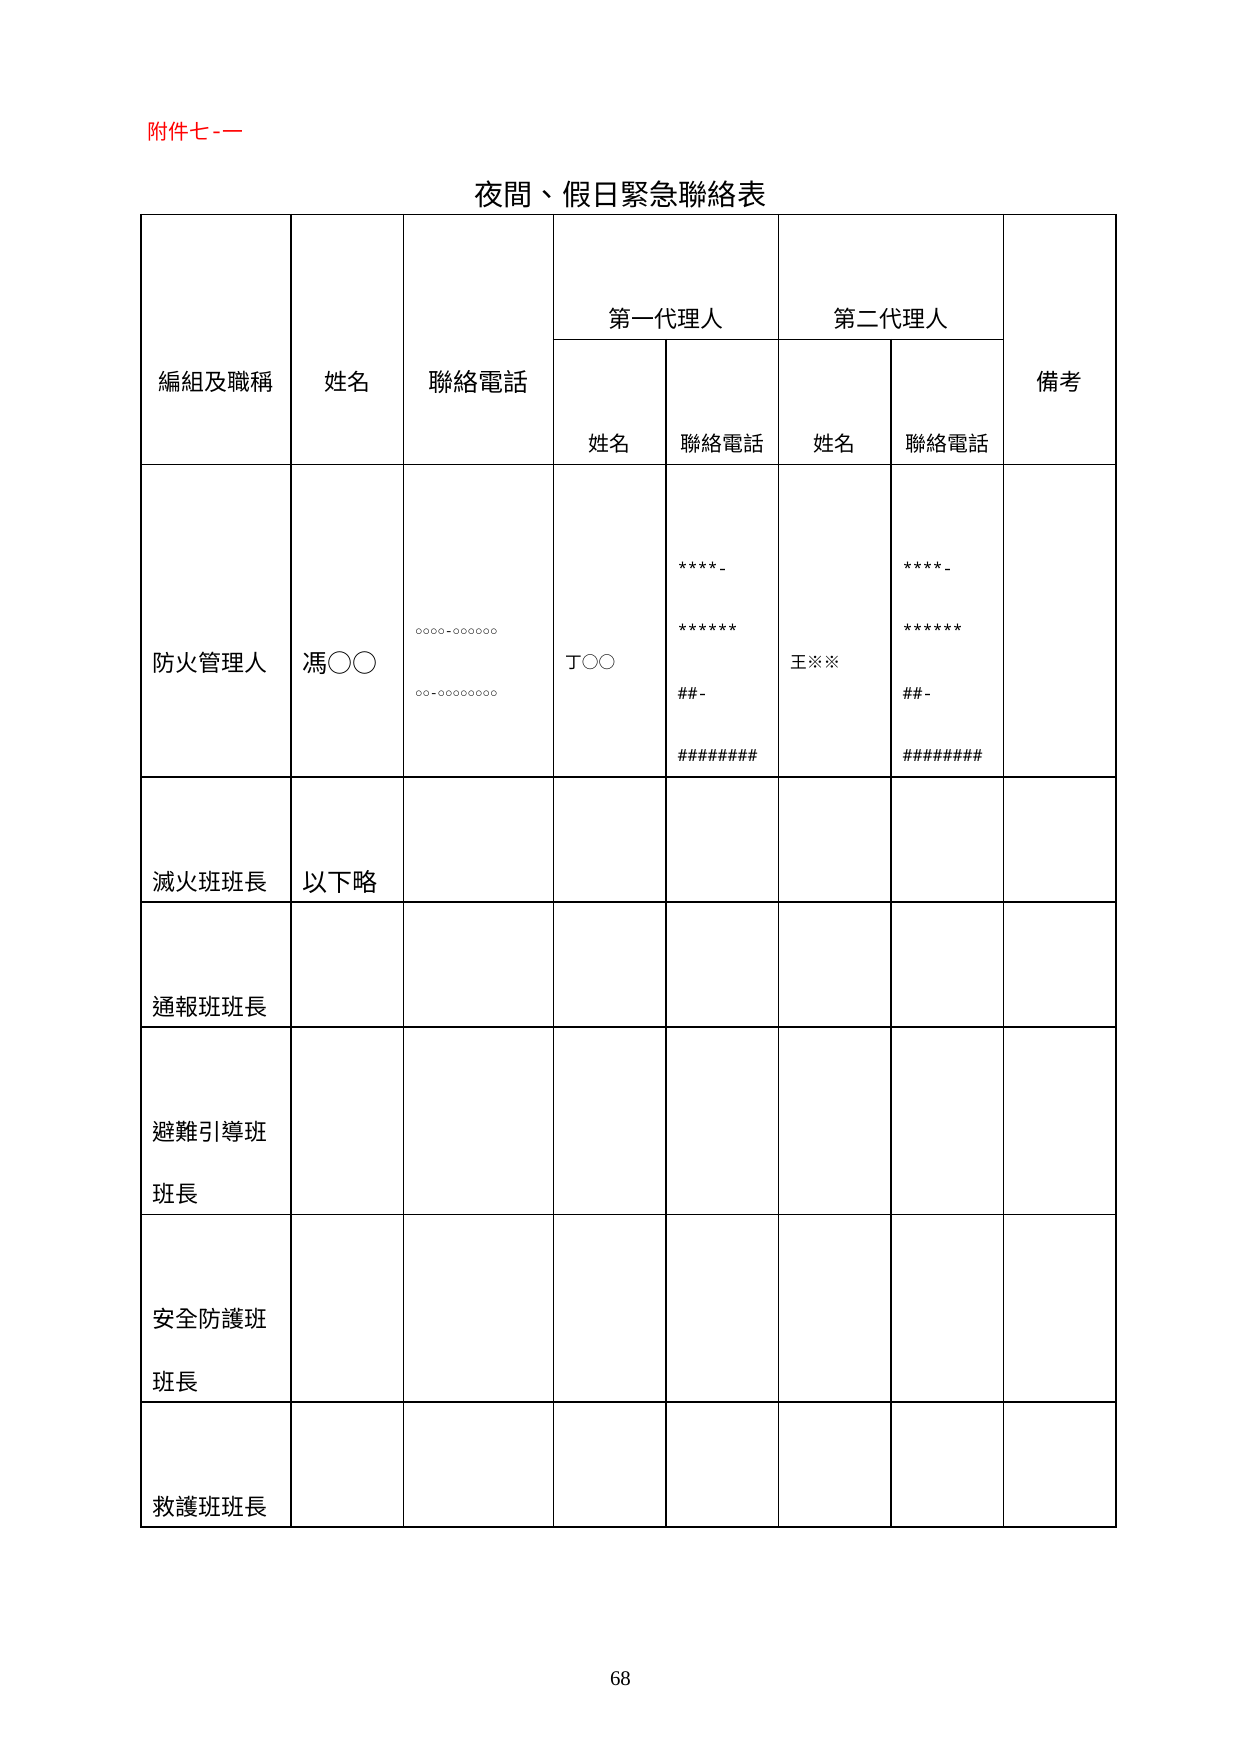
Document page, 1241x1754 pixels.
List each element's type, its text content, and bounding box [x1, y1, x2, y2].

table_cell [667, 1028, 778, 1214]
table_cell [1004, 1403, 1115, 1526]
table_cell 安全防護班班長 [142, 1215, 290, 1401]
table_cell [1004, 903, 1115, 1026]
table_cell 避難引導班班長 [142, 1028, 290, 1214]
table_cell [554, 778, 665, 901]
table_cell [292, 1403, 403, 1526]
table_cell [292, 1215, 403, 1401]
table_header 姓名 [292, 215, 403, 464]
table_cell [892, 1215, 1003, 1401]
table_cell [404, 1028, 553, 1214]
table_cell [1004, 1215, 1115, 1401]
table_cell 姓名 [554, 340, 665, 464]
table_cell [404, 778, 553, 901]
text 夜間、假日緊急聯絡表 [148, 151, 1092, 214]
table_header 第一代理人 [554, 215, 778, 339]
table_cell 聯絡電話 [667, 340, 778, 464]
table_cell 聯絡電話 [892, 340, 1003, 464]
table_cell 以下略 [292, 778, 403, 901]
table_cell [667, 1403, 778, 1526]
table_cell 救護班班長 [142, 1403, 290, 1526]
table_cell [779, 1215, 890, 1401]
table_cell 馮○○ [292, 465, 403, 776]
table_cell [554, 1028, 665, 1214]
table_cell ○○○○-○○○○○○ ○○-○○○○○○○○ [404, 465, 553, 776]
table_cell 滅火班班長 [142, 778, 290, 901]
table_cell 姓名 [779, 340, 890, 464]
table_cell [292, 1028, 403, 1214]
table_cell [779, 1403, 890, 1526]
table_cell 丁○○ [554, 465, 665, 776]
table_cell [292, 903, 403, 1026]
table_cell [554, 903, 665, 1026]
table_header 編組及職稱 [142, 215, 290, 464]
table_header 第二代理人 [779, 215, 1003, 339]
table_cell [554, 1215, 665, 1401]
table_cell 防火管理人 [142, 465, 290, 776]
table_cell [892, 778, 1003, 901]
table_cell [1004, 1028, 1115, 1214]
table_cell [404, 903, 553, 1026]
table_cell ****-****** ##-######## [892, 465, 1003, 776]
table_cell ****-****** ##-######## [667, 465, 778, 776]
table_cell [404, 1215, 553, 1401]
table_cell [554, 1403, 665, 1526]
table_cell [779, 1028, 890, 1214]
table_cell [892, 1028, 1003, 1214]
table_header 聯絡電話 [404, 215, 553, 464]
table_cell [892, 1403, 1003, 1526]
table_cell [667, 778, 778, 901]
table_cell 通報班班長 [142, 903, 290, 1026]
text 附件七-一 [148, 89, 1092, 151]
table_cell [779, 903, 890, 1026]
table_cell [779, 778, 890, 901]
table_header 備考 [1004, 215, 1115, 464]
table_cell [1004, 778, 1115, 901]
table_cell [892, 903, 1003, 1026]
table_cell [667, 903, 778, 1026]
table_cell [667, 1215, 778, 1401]
table_cell [1004, 465, 1115, 776]
table_cell 王※※ [779, 465, 890, 776]
table_cell [404, 1403, 553, 1526]
